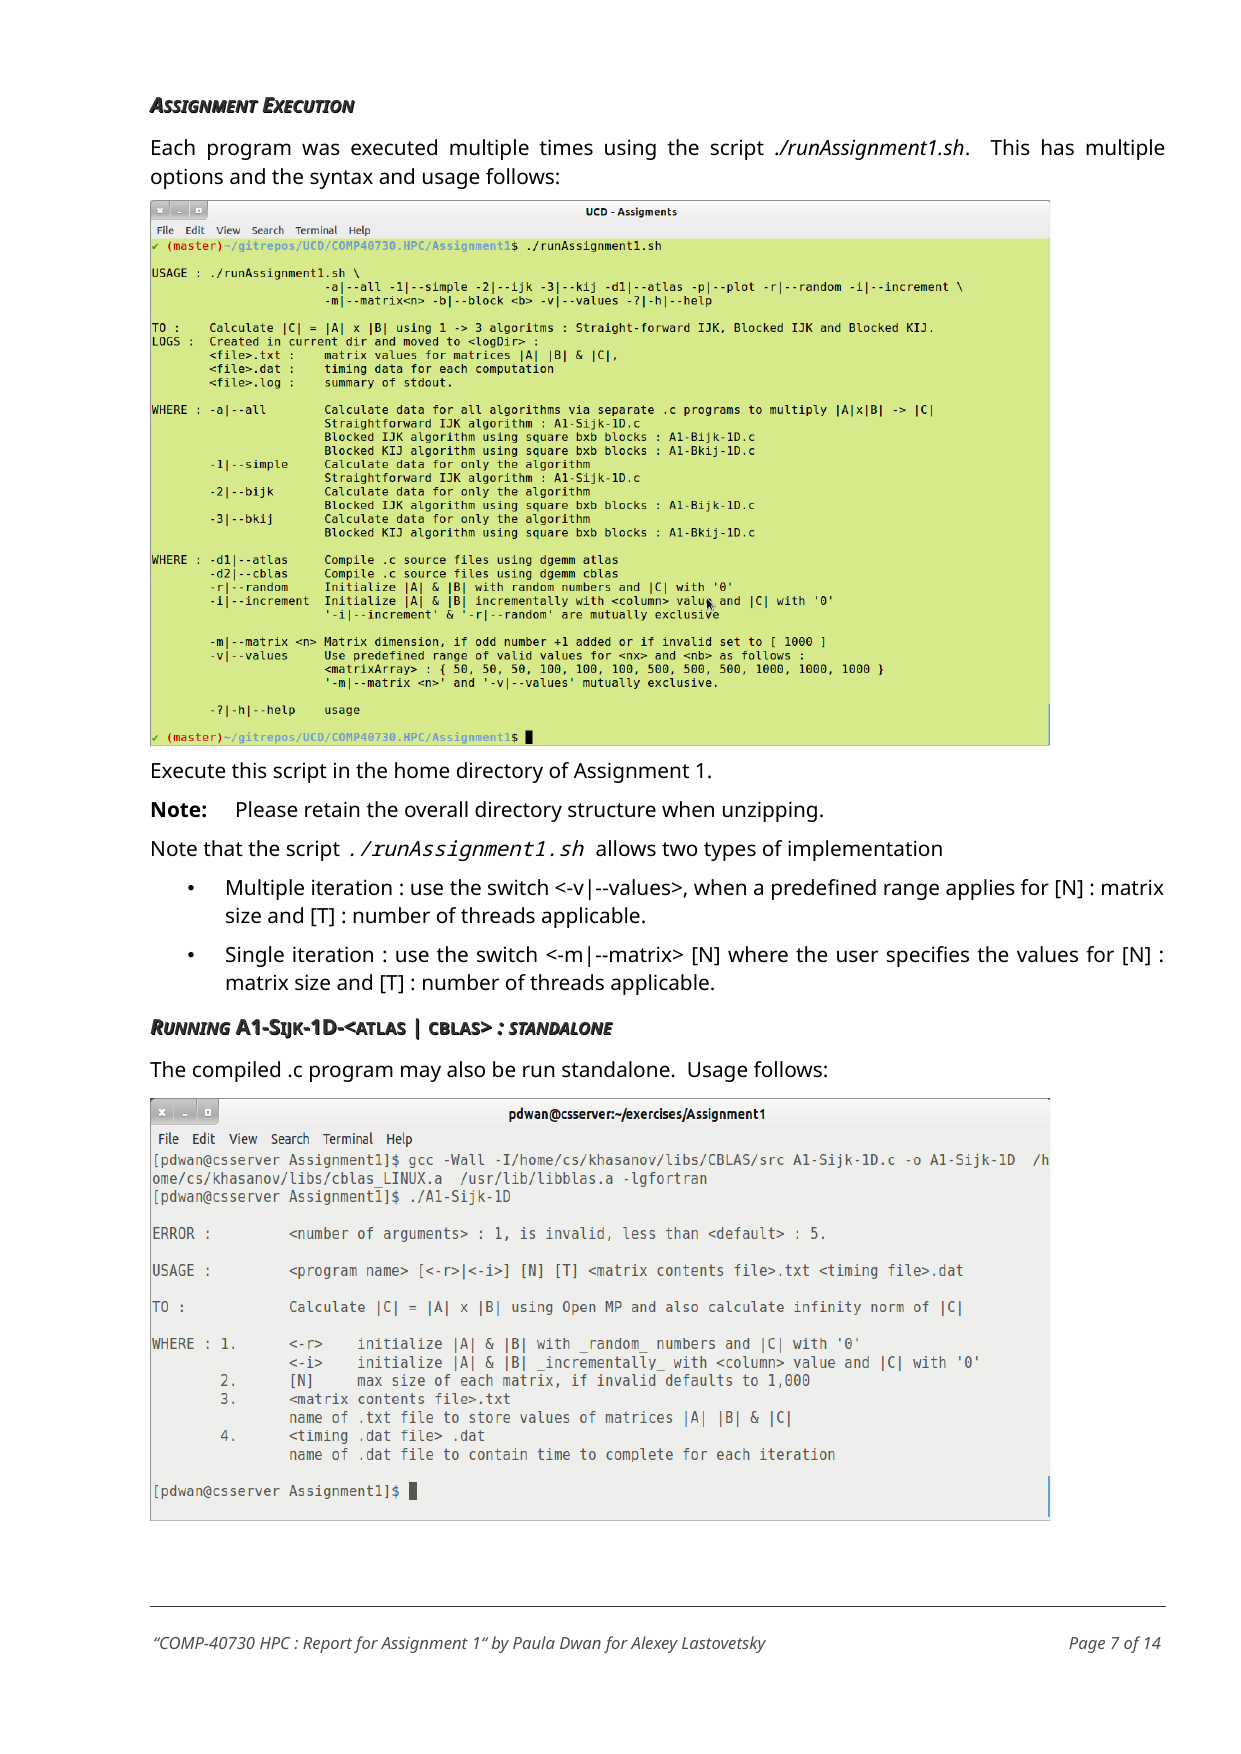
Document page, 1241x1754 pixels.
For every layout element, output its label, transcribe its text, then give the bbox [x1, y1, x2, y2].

list Single iteration : use the switch <-m|--matrix> [N] where the user specifies the values for [N] : matrix size and [T] : number of threads applicable. [187, 940, 1166, 997]
list Multiple iteration : use the switch <-v|--values>, when a predefined range applies for [N] : matrix size and [T] : number of threads applicable. [187, 873, 1166, 929]
subtitle Running A1-Sijk-1D-<atlas | cblas> : standalone [150, 1012, 1166, 1040]
text Execute this script in the home directory of Assignment 1. [150, 756, 1166, 784]
picture [150, 200, 1050, 746]
text Note that the script ./runAssignment1.sh allows two types of implementation [150, 834, 1166, 862]
text Note: Please retain the overall directory structure when unzipping. [150, 795, 1166, 823]
subtitle Assignment Execution [150, 90, 1166, 118]
text The compiled .c program may also be run standalone. Usage follows: [150, 1055, 1166, 1084]
text Each program was executed multiple times using the script ./runAssignment1.sh. This has multiple options and the syntax and usage follows: [150, 133, 1166, 190]
picture [150, 1098, 1050, 1521]
